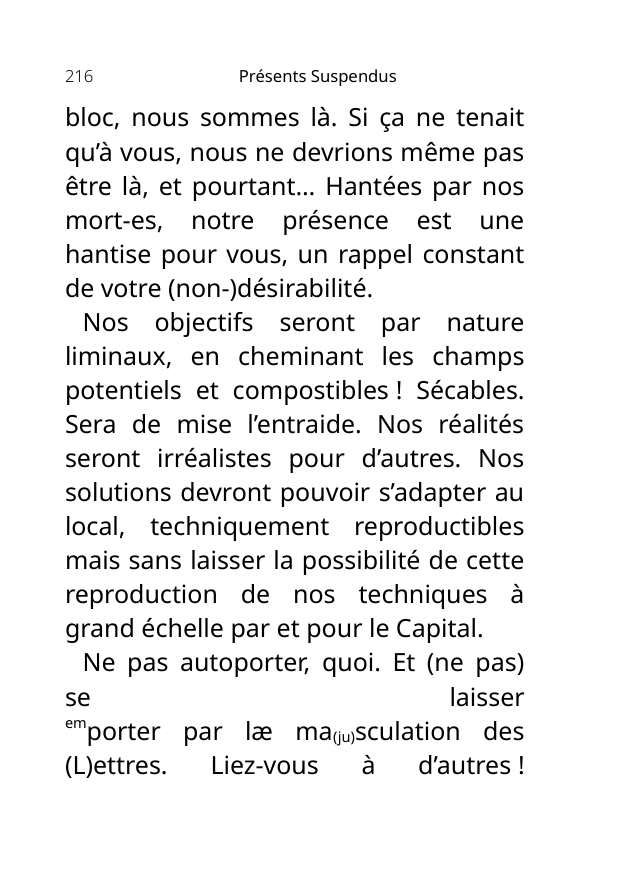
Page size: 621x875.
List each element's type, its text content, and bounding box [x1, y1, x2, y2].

text Ne pas autoporter, quoi. Et (ne pas) se laisser emporter par læ ma(ju)sculation des (L)ettres. Liez-vous à d’autres ! [65, 645, 524, 781]
text Nos objectifs seront par nature liminaux, en cheminant les champs potentiels et compostibles ! Sécables. Sera de mise l’entraide. Nos réalités seront irréalistes pour d’autres. Nos solutions devront pouvoir s’adapter au local, techniquement reproductibles mais sans laisser la possibilité de cette reproduction de nos techniques à grand échelle par et pour le Capital. [65, 304, 524, 645]
text bloc, nous sommes là. Si ça ne tenait qu’à vous, nous ne devrions même pas être là, et pourtant… Hantées par nos mort-es, notre présence est une hantise pour vous, un rappel constant de votre (non-)désirabilité. [65, 100, 524, 304]
